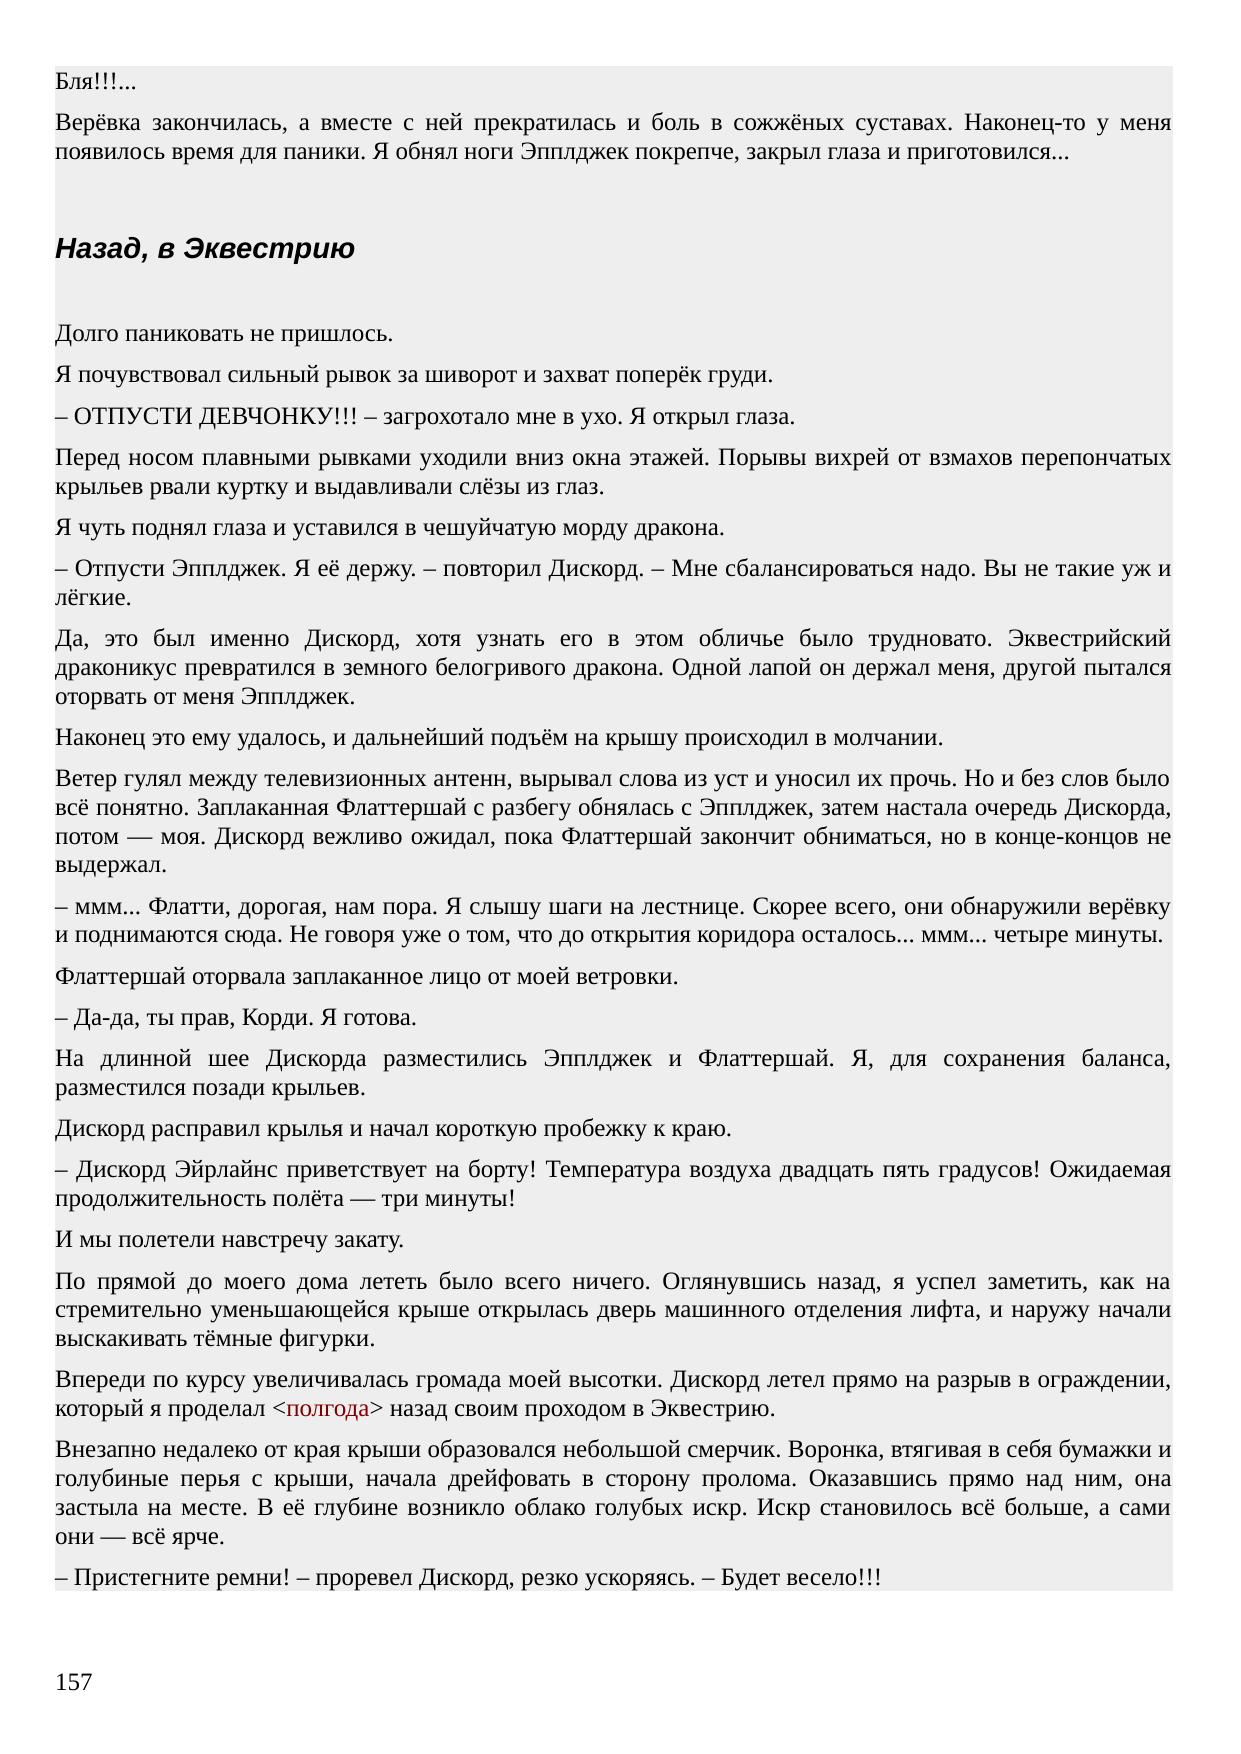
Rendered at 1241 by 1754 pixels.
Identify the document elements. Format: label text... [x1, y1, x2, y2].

text Да, это был именно Дискорд, хотя узнать его в этом обличье было трудновато. Эквестрийский драконикус превратился в земного белогривого дракона. Одной лапой он держал меня, другой пытался оторвать от меня Эпплджек. [55, 623, 1173, 709]
text Я почувствовал сильный рывок за шиворот и захват поперёк груди. [55, 359, 1173, 388]
text Долго паниковать не пришлось. [55, 318, 1173, 347]
text – Отпусти Эпплджек. Я её держу. – повторил Дискорд. – Мне сбалансироваться надо. Вы не такие уж и лёгкие. [55, 553, 1173, 611]
text Я чуть поднял глаза и уставился в чешуйчатую морду дракона. [55, 512, 1173, 541]
text Впереди по курсу увеличивалась громада моей высотки. Дискорд летел прямо на разрыв в ограждении, который я проделал <полгода> назад своим проходом в Эквестрию. [55, 1364, 1173, 1422]
text – Да-да, ты прав, Корди. Я готова. [55, 1002, 1173, 1031]
text – ОТПУСТИ ДЕВЧОНКУ!!! – загрохотало мне в ухо. Я открыл глаза. [55, 401, 1173, 429]
text Флаттершай оторвала заплаканное лицо от моей ветровки. [55, 961, 1173, 989]
text Дискорд расправил крылья и начал короткую пробежку к краю. [55, 1113, 1173, 1142]
text Верёвка закончилась, а вместе с ней прекратилась и боль в сожжёных суставах. Наконец-то у меня появилось время для паники. Я обнял ноги Эпплджек покрепче, закрыл глаза и приготовился... [55, 107, 1173, 165]
text По прямой до моего дома лететь было всего ничего. Оглянувшись назад, я успел заметить, как на стремительно уменьшающейся крыше открылась дверь машинного отделения лифта, и наружу начали выскакивать тёмные фигурки. [55, 1266, 1173, 1352]
text Наконец это ему удалось, и дальнейший подъём на крышу происходил в молчании. [55, 722, 1173, 751]
text Внезапно недалеко от края крыши образовался небольшой смерчик. Воронка, втягивая в себя бумажки и голубиные перья с крыши, начала дрейфовать в сторону пролома. Оказавшись прямо над ним, она застыла на месте. В её глубине возникло облако голубых искр. Искр становилось всё больше, а сами они — всё ярче. [55, 1434, 1173, 1549]
subtitle Назад, в Эквестрию [55, 231, 1173, 264]
text На длинной шее Дискорда разместились Эпплджек и Флаттершай. Я, для сохранения баланса, разместился позади крыльев. [55, 1043, 1173, 1101]
text Перед носом плавными рывками уходили вниз окна этажей. Порывы вихрей от взмахов перепончатых крыльев рвали куртку и выдавливали слёзы из глаз. [55, 442, 1173, 499]
text Бля!!!... [55, 66, 1173, 95]
text И мы полетели навстречу закату. [55, 1224, 1173, 1253]
text – Пристегните ремни! – проревел Дискорд, резко ускоряясь. – Будет весело!!! [55, 1562, 1173, 1591]
text – ммм... Флатти, дорогая, нам пора. Я слышу шаги на лестнице. Скорее всего, они обнаружили верёвку и поднимаются сюда. Не говоря уже о том, что до открытия коридора осталось... ммм... четыре минуты. [55, 891, 1173, 948]
text Ветер гулял между телевизионных антенн, вырывал слова из уст и уносил их прочь. Но и без слов было всё понятно. Заплаканная Флаттершай с разбегу обнялась с Эпплджек, затем настала очередь Дискорда, потом — моя. Дискорд вежливо ожидал, пока Флаттершай закончит обниматься, но в конце-концов не выдержал. [55, 763, 1173, 878]
text – Дискорд Эйрлайнс приветствует на борту! Температура воздуха двадцать пять градусов! Ожидаемая продолжительность полёта — три минуты! [55, 1154, 1173, 1212]
